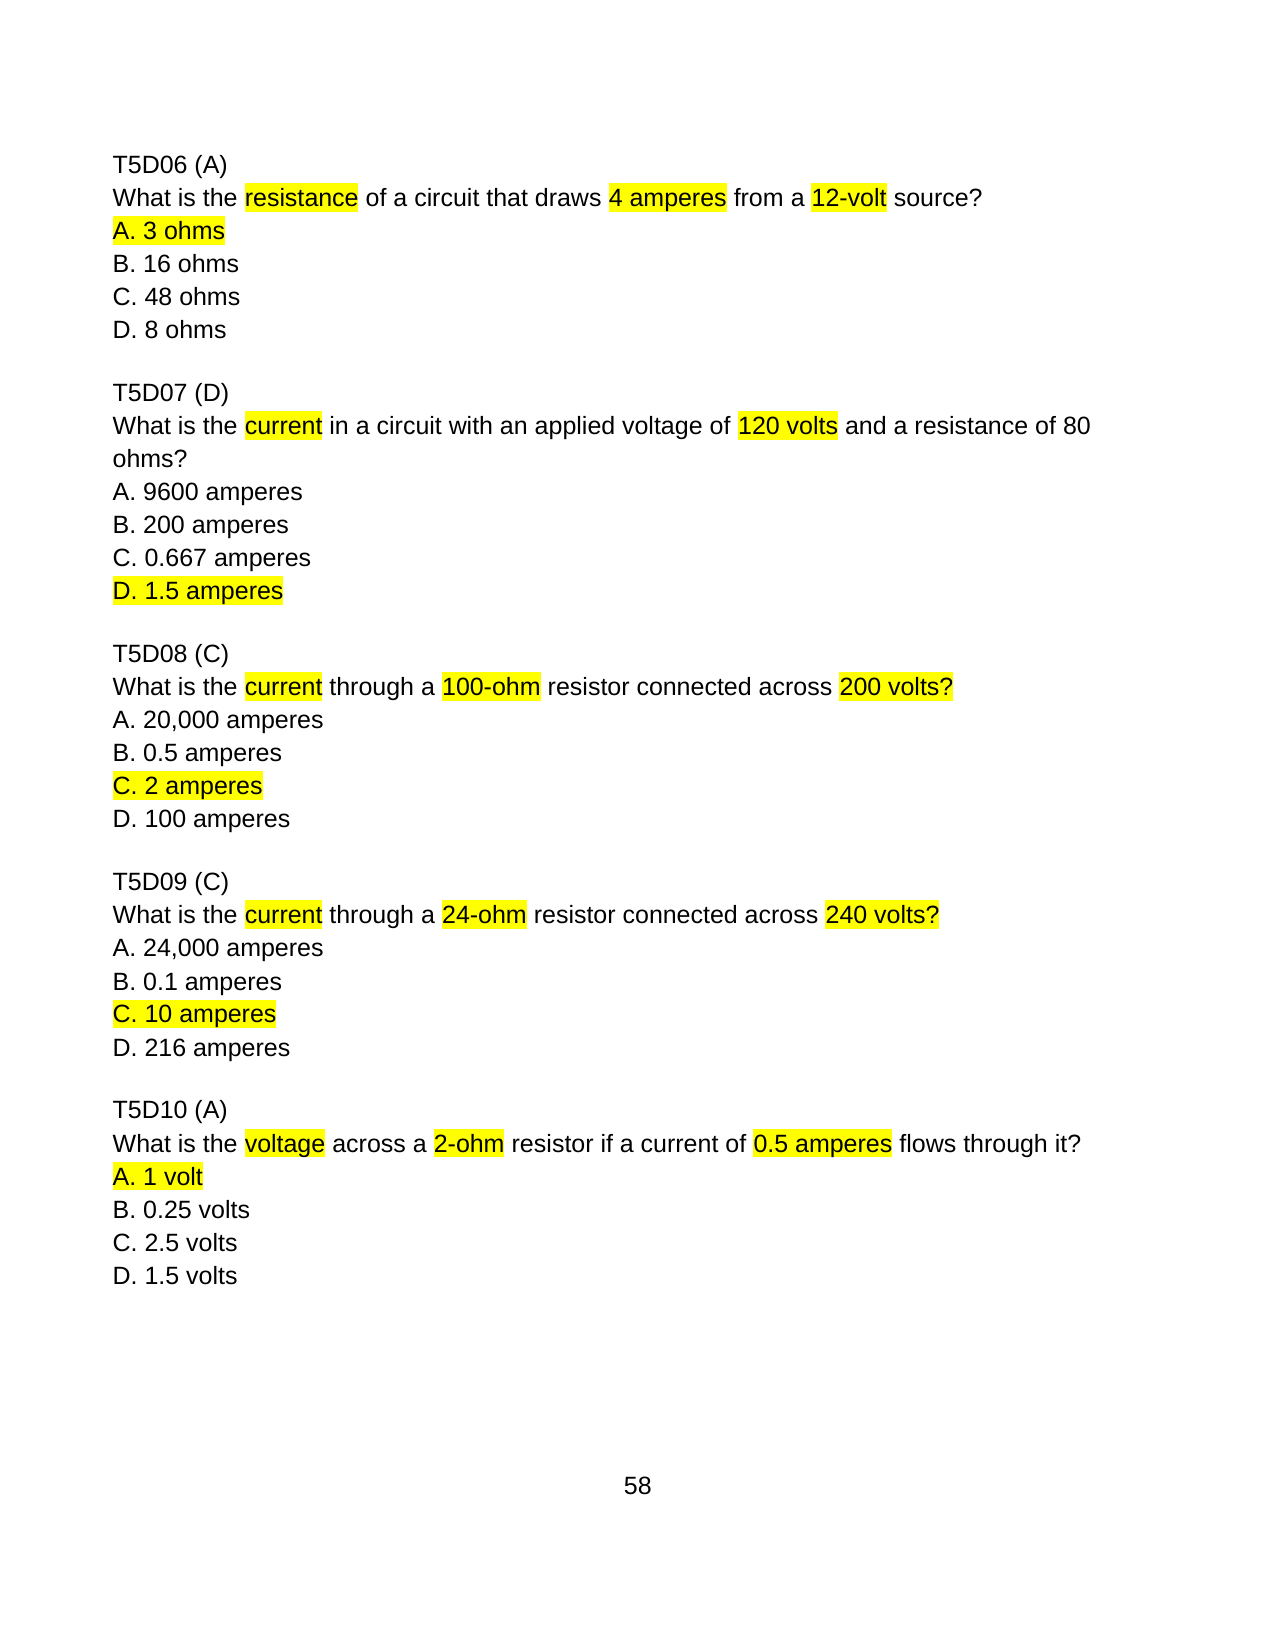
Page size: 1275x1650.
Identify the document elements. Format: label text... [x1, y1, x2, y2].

text T5D07 (D) What is the current in a circuit with an applied voltage of 120 volts and a resistance of 80 ohms? A. 9600 amperes B. 200 amperes C. 0.667 amperes D. 1.5 amperes [112, 378, 1162, 605]
text T5D10 (A) What is the voltage across a 2-ohm resistor if a current of 0.5 amperes flows through it? A. 1 volt B. 0.25 volts C. 2.5 volts D. 1.5 volts [112, 1096, 1162, 1289]
text T5D09 (C) What is the current through a 24-ohm resistor connected across 240 volts? A. 24,000 amperes B. 0.1 amperes C. 10 amperes D. 216 amperes [112, 867, 1162, 1061]
text T5D06 (A) What is the resistance of a circuit that draws 4 amperes from a 12-volt source? A. 3 ohms B. 16 ohms C. 48 ohms D. 8 ohms [112, 150, 1162, 344]
text T5D08 (C) What is the current through a 100-ohm resistor connected across 200 volts? A. 20,000 amperes B. 0.5 amperes C. 2 amperes D. 100 amperes [112, 639, 1162, 833]
